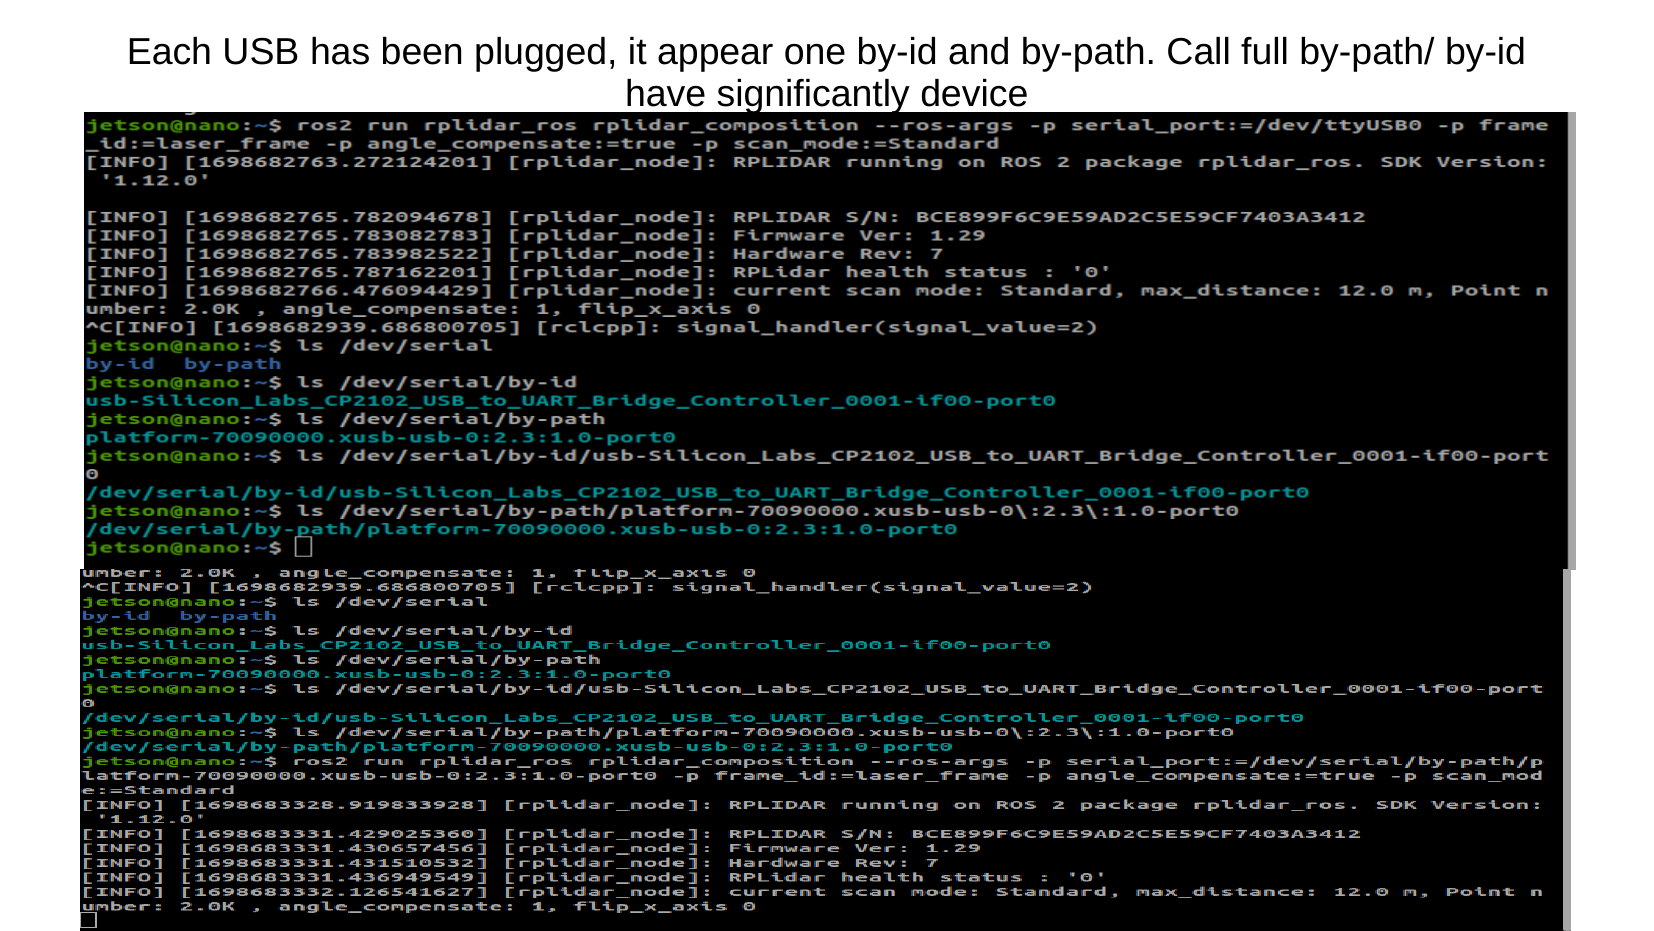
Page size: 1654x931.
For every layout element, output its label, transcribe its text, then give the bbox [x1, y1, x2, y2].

picture [80, 112, 1576, 931]
title Each USB has been plugged, it appear one by-id and by-path. Call full by-path/ by-id have significantly device [82, 0, 1571, 151]
